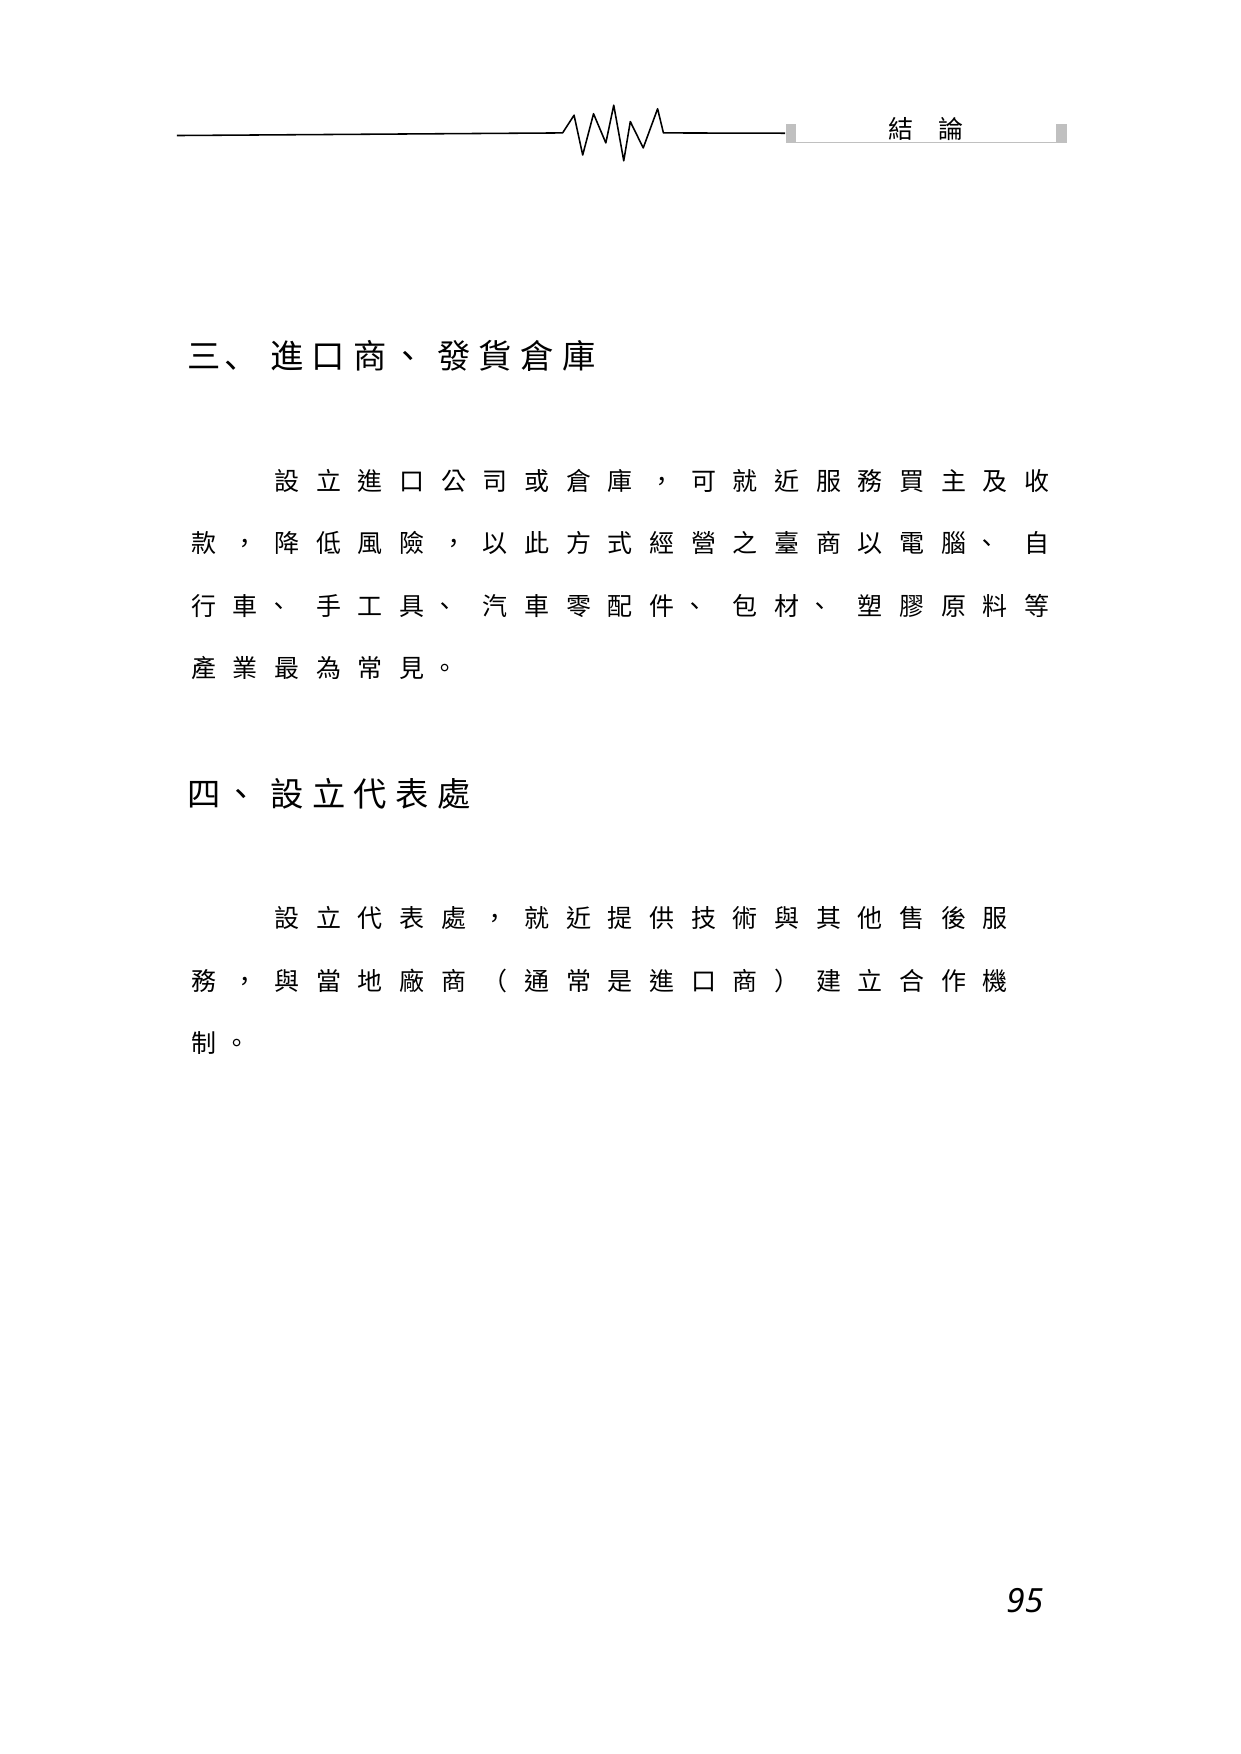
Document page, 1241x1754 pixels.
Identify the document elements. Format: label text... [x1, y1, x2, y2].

text 四、設立代表處 [183, 750, 1058, 813]
text 三、進口商、發貨倉庫 [183, 313, 1058, 375]
text 設立代表處，就近提供技術與其他售後服務，與當地廠商（通常是進口商）建立合作機制。 [183, 875, 1058, 1063]
text 設立進口公司或倉庫，可就近服務買主及收款，降低風險，以此方式經營之臺商以電腦、自行車、手工具、汽車零配件、包材、塑膠原料等產業最為常見。 [183, 438, 1058, 688]
